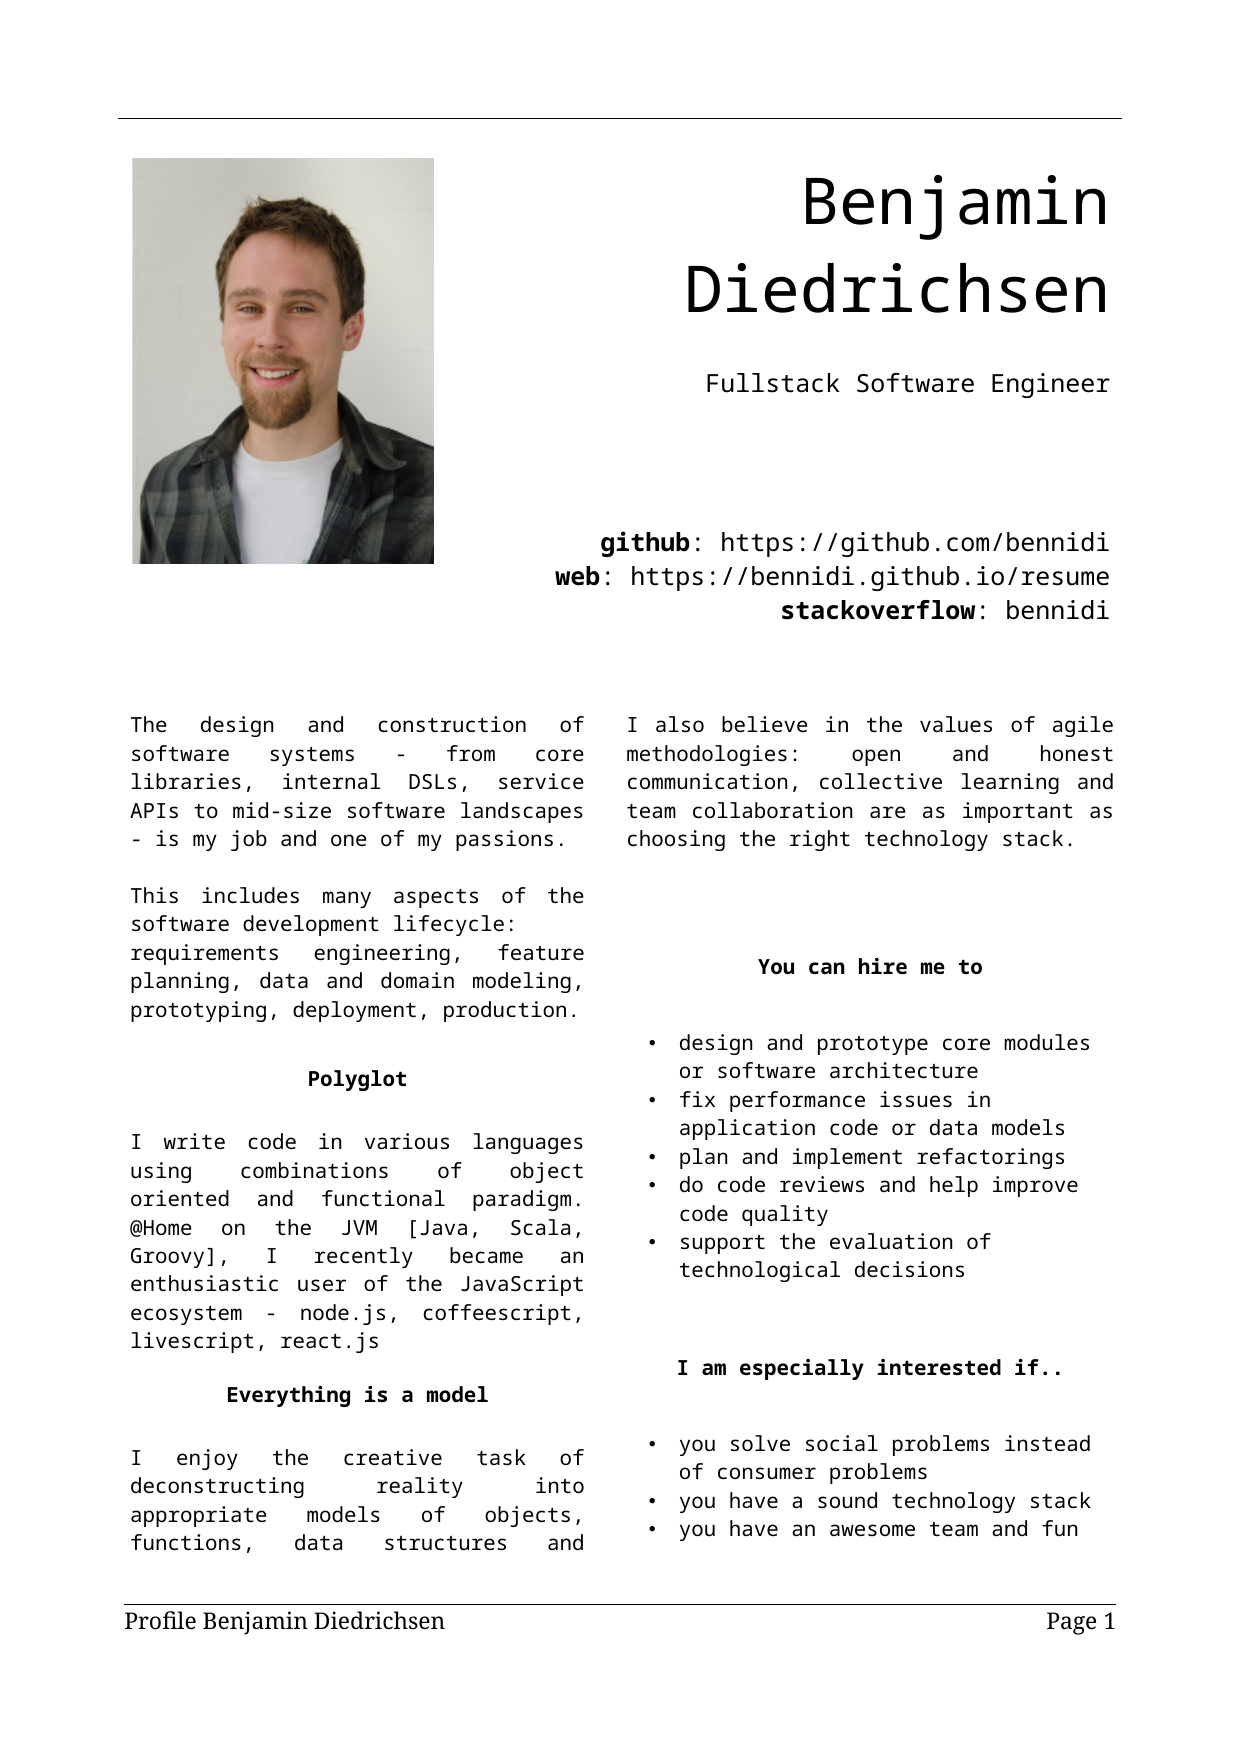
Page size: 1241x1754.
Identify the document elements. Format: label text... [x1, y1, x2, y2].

table_cell [437, 150, 446, 406]
table_header I also believe in the values of agile methodologies: open and honest communication, collective learning and team collaboration are as important as choosing the right technology stack. You can hire me to design and prototype core modules or software architecture fix performance issues in application code or data models plan and implement refactorings do code reviews and help improve code quality support the evaluation of technological decisions I am especially interested if.. you solve social problems instead of consumer problems you have a sound technology stack you have an awesome team and fun [614, 705, 1126, 1574]
table_header [437, 119, 446, 150]
table_cell [446, 406, 1122, 482]
table_header [596, 705, 614, 1574]
table_header [118, 119, 437, 150]
table_cell [437, 632, 446, 678]
picture [132, 158, 434, 564]
table_cell [437, 482, 446, 632]
table_header [446, 119, 1122, 150]
table_header The design and construction of software systems - from core libraries, internal DSLs, service APIs to mid-size software landscapes - is my job and one of my passions. This includes many aspects of the software development lifecycle: requirements engineering, feature planning, data and domain modeling, prototyping, deployment, production. Polyglot I write code in various languages using combinations of object oriented and functional paradigm. @Home on the JVM [Java, Scala, Groovy], I recently became an enthusiastic user of the JavaScript ecosystem - node.js, coffeescript, livescript, react.js Everything is a model I enjoy the creative task of deconstructing reality into appropriate models of objects, functions, data structures and [118, 705, 596, 1574]
table_cell [437, 406, 446, 482]
table_cell Benjamin Diedrichsen Fullstack Software Engineer [446, 150, 1122, 406]
table_cell [118, 150, 437, 678]
table_cell [446, 632, 1122, 678]
table_cell github: https://github.com/bennidi web: https://bennidi.github.io/resume stackoverflow: bennidi [446, 482, 1122, 632]
